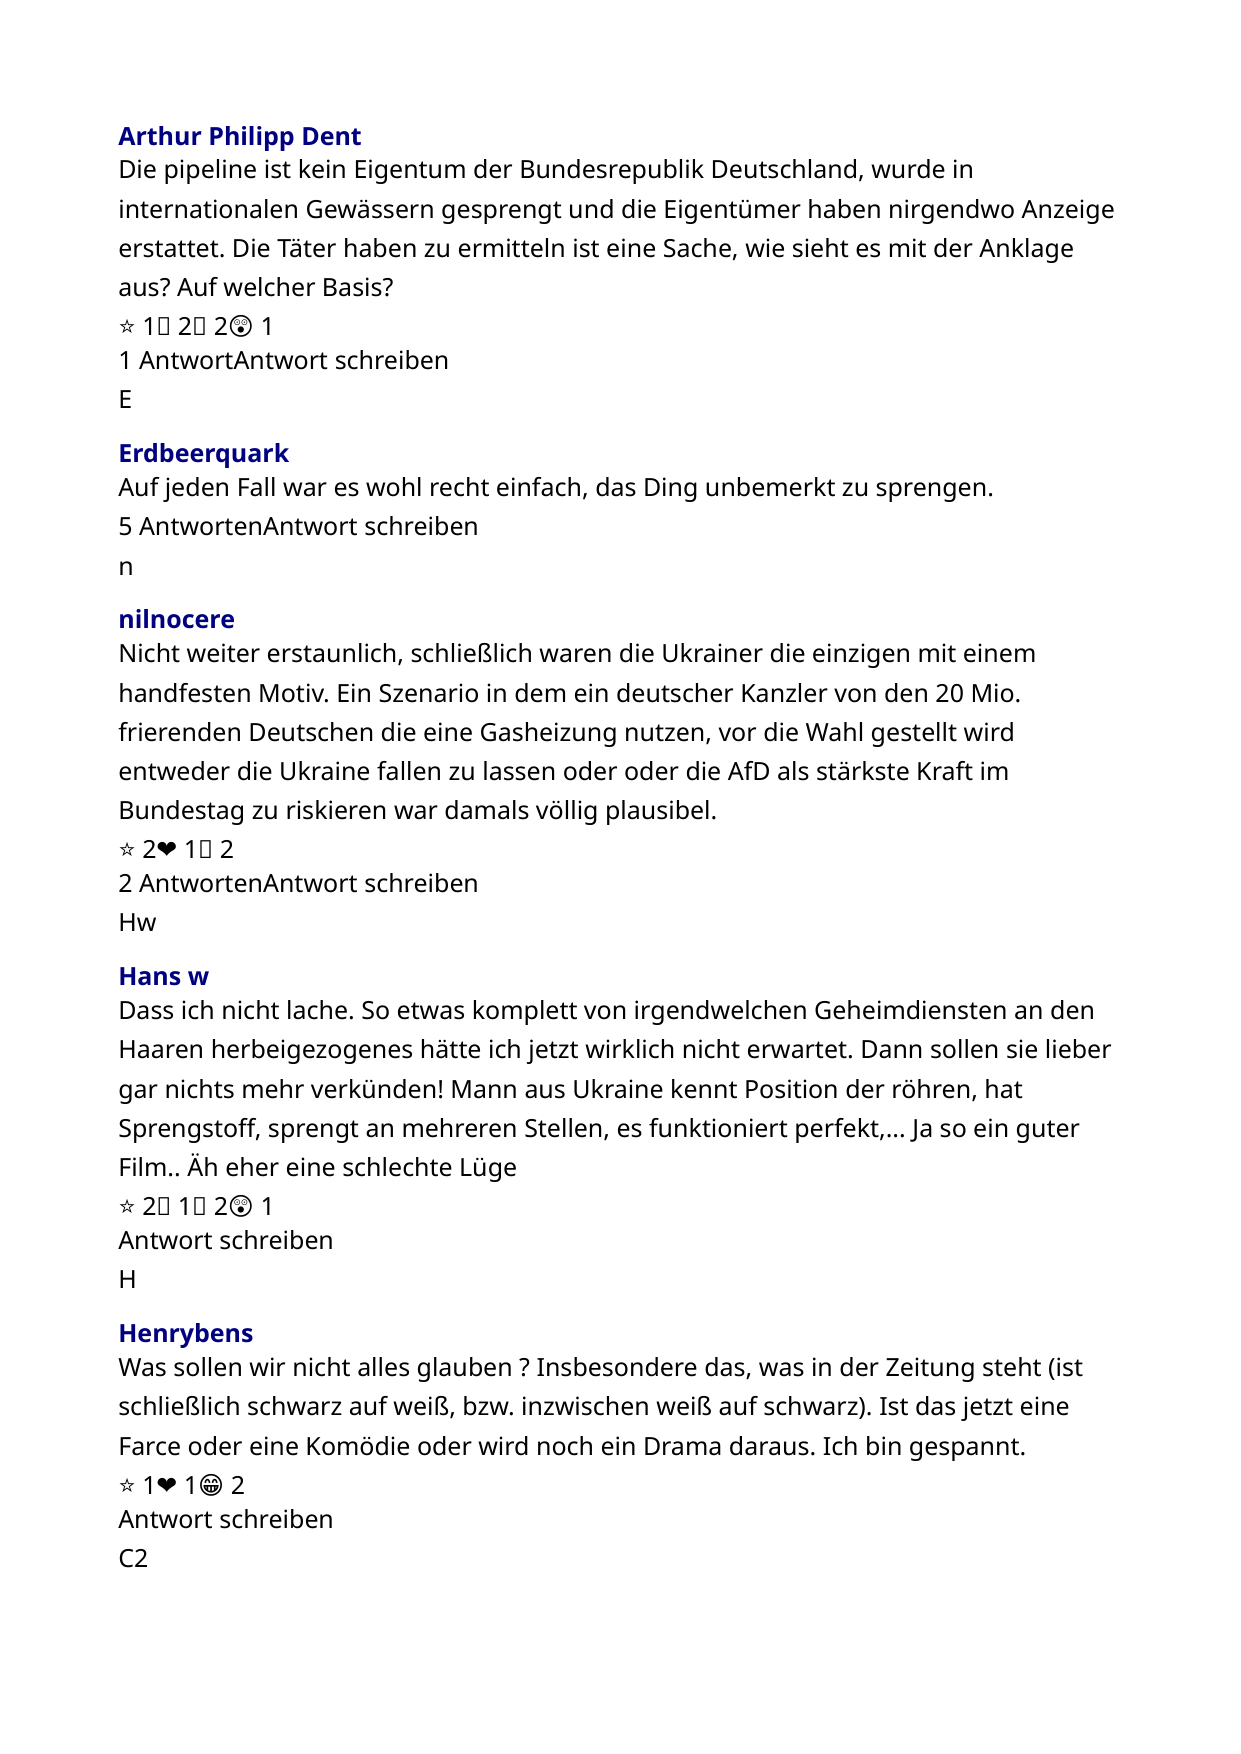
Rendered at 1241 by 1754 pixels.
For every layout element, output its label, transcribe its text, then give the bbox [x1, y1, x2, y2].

subtitle Erdbeerquark [118, 436, 1122, 470]
text Was sollen wir nicht alles glauben ? Insbesondere das, was in der Zeitung steht (ist schließlich schwarz auf weiß, bzw. inzwischen weiß auf schwarz). Ist das jetzt eine Farce oder eine Komödie oder wird noch ein Drama daraus. Ich bin gespannt. [118, 1350, 1122, 1462]
text Die pipeline ist kein Eigentum der Bundesrepublik Deutschland, wurde in internationalen Gewässern gesprengt und die Eigentümer haben nirgendwo Anzeige erstattet. Die Täter haben zu ermitteln ist eine Sache, wie sieht es mit der Anklage aus? Auf welcher Basis? [118, 152, 1122, 304]
text 5 AntwortenAntwort schreiben [118, 509, 1122, 543]
text ⭐️ 1❤️ 1😁 2 [118, 1467, 1122, 1501]
text Hw [118, 905, 1122, 939]
text H [118, 1262, 1122, 1296]
text C2 [118, 1541, 1122, 1574]
text 2 AntwortenAntwort schreiben [118, 866, 1122, 900]
subtitle nilnocere [118, 602, 1122, 636]
text Antwort schreiben [118, 1223, 1122, 1257]
text Antwort schreiben [118, 1501, 1122, 1535]
text ⭐️ 1🙁 2🤨 2😲 1 [118, 309, 1122, 343]
subtitle Henrybens [118, 1316, 1122, 1350]
text Dass ich nicht lache. So etwas komplett von irgendwelchen Geheimdiensten an den Haaren herbeigezogenes hätte ich jetzt wirklich nicht erwartet. Dann sollen sie lieber gar nichts mehr verkünden! Mann aus Ukraine kennt Position der röhren, hat Sprengstoff, sprengt an mehreren Stellen, es funktioniert perfekt,... Ja so ein guter Film.. Äh eher eine schlechte Lüge [118, 993, 1122, 1184]
text Nicht weiter erstaunlich, schließlich waren die Ukrainer die einzigen mit einem handfesten Motiv. Ein Szenario in dem ein deutscher Kanzler von den 20 Mio. frierenden Deutschen die eine Gasheizung nutzen, vor die Wahl gestellt wird entweder die Ukraine fallen zu lassen oder oder die AfD als stärkste Kraft im Bundestag zu riskieren war damals völlig plausibel. [118, 636, 1122, 827]
text ⭐️ 2❤️ 1🤨 2 [118, 832, 1122, 866]
text ⭐️ 2🙁 1🤨 2😲 1 [118, 1189, 1122, 1223]
subtitle Arthur Philipp Dent [118, 118, 1122, 152]
text n [118, 548, 1122, 582]
text 1 AntwortAntwort schreiben [118, 343, 1122, 377]
subtitle Hans w [118, 959, 1122, 993]
text Auf jeden Fall war es wohl recht einfach, das Ding unbemerkt zu sprengen. [118, 470, 1122, 504]
text E [118, 382, 1122, 416]
